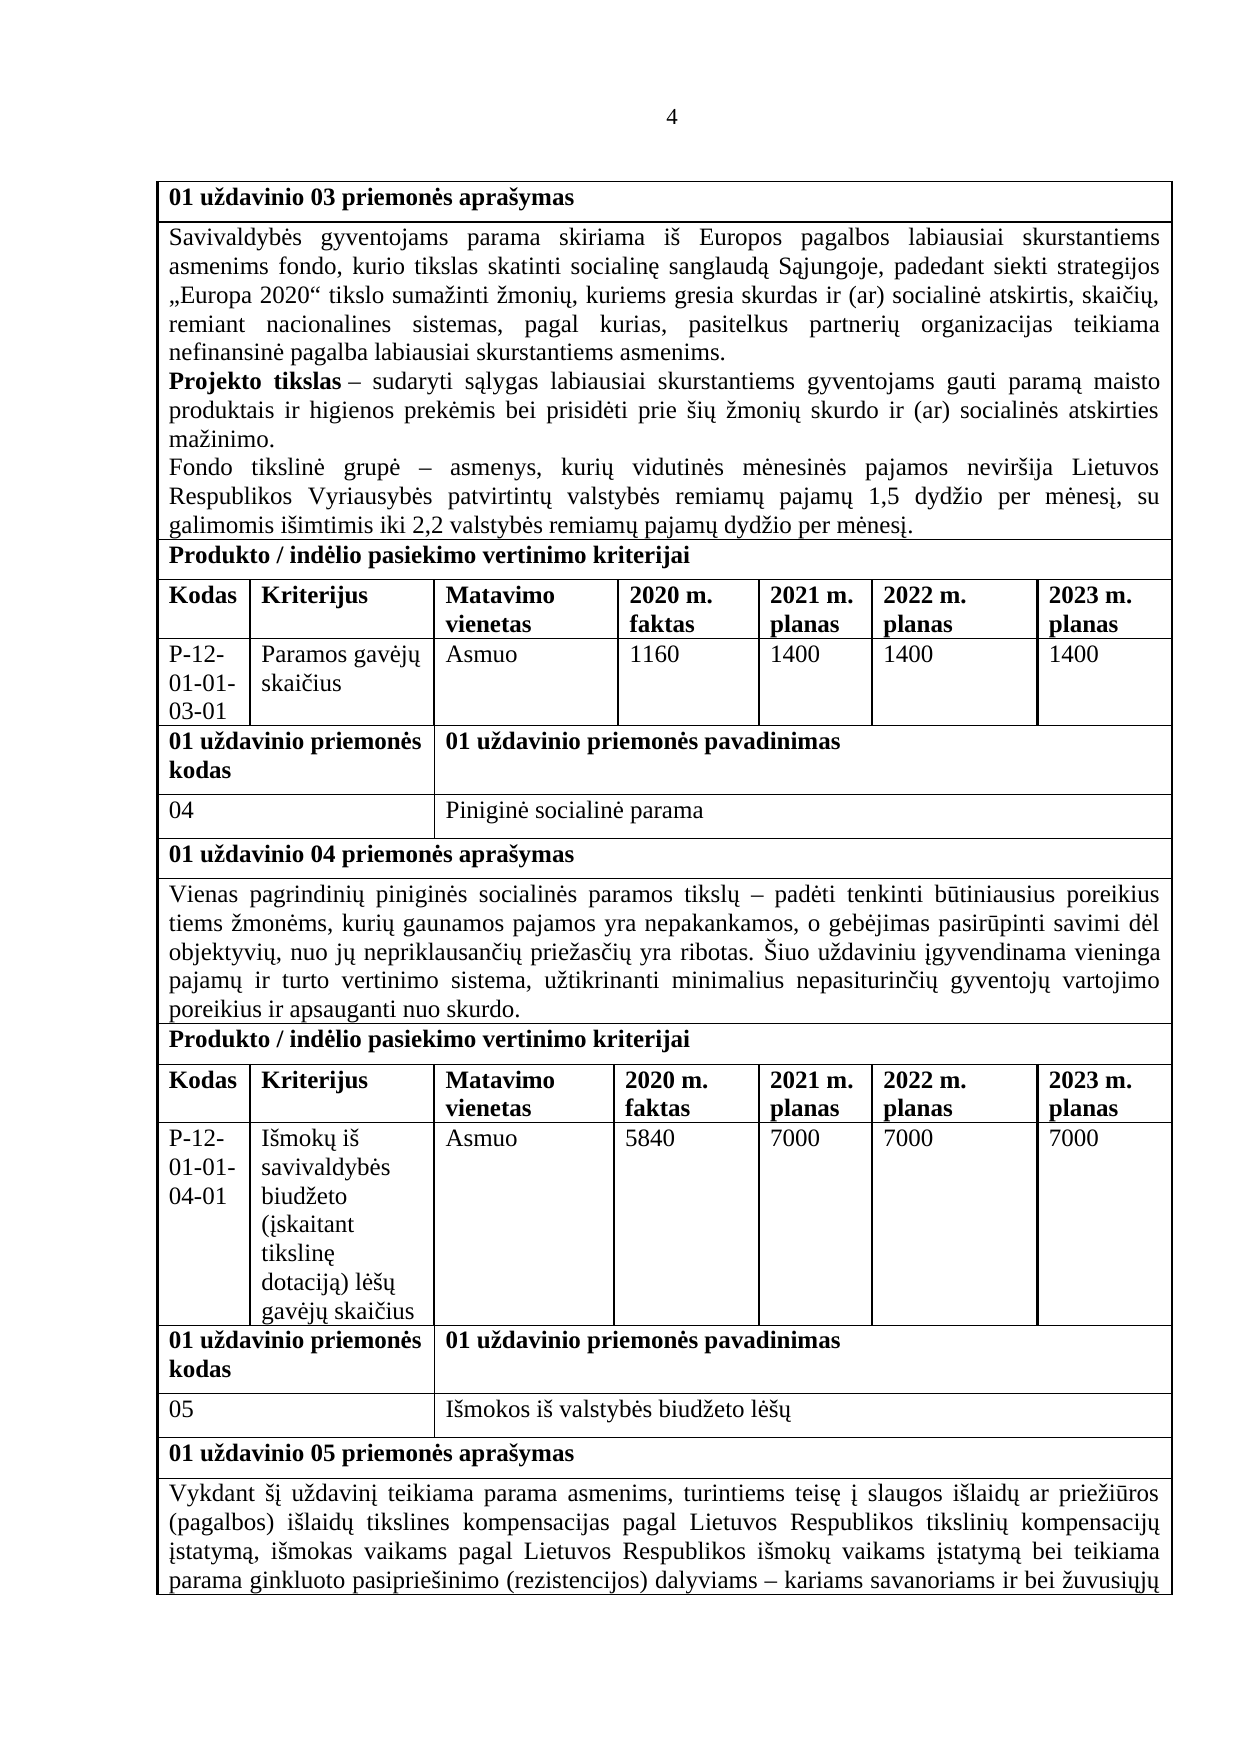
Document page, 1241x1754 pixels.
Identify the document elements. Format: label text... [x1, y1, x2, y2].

table_cell 05 [159, 1394, 434, 1437]
table_cell 2022 m. planas [873, 580, 1036, 638]
table_cell 5840 [615, 1123, 758, 1324]
table_cell Vykdant šį uždavinį teikiama parama asmenims, turintiems teisę į slaugos išlaidų ar priežiūros (pagalbos) išlaidų tikslines kompensacijas pagal Lietuvos Respublikos tikslinių kompensacijų įstatymą, išmokas vaikams pagal Lietuvos Respublikos išmokų vaikams įstatymą bei teikiama parama ginkluoto pasipriešinimo (rezistencijos) dalyviams – kariams savanoriams ir bei žuvusiųjų [159, 1479, 1171, 1593]
table_cell 2023 m. planas [1039, 580, 1171, 638]
table_cell Kodas [159, 580, 249, 638]
table_cell [1173, 838, 1178, 878]
table_cell 01 uždavinio priemonės kodas [159, 726, 434, 794]
table_cell [1173, 794, 1178, 838]
table_cell 01 uždavinio priemonės kodas [159, 1326, 434, 1393]
table_cell Asmuo [435, 639, 617, 725]
table_cell Kriterijus [251, 580, 433, 638]
table_cell [1173, 579, 1178, 638]
table_cell Savivaldybės gyventojams parama skiriama iš Europos pagalbos labiausiai skurstantiems asmenims fondo, kurio tikslas skatinti socialinę sanglaudą Sąjungoje, padedant siekti strategijos „Europa 2020“ tikslo sumažinti žmonių, kuriems gresia skurdas ir (ar) socialinė atskirtis, skaičių, remiant nacionalines sistemas, pagal kurias, pasitelkus partnerių organizacijas teikiama nefinansinė pagalba labiausiai skurstantiems asmenims. Projekto tikslas – sudaryti sąlygas labiausiai skurstantiems gyventojams gauti paramą maisto produktais ir higienos prekėmis bei prisidėti prie šių žmonių skurdo ir (ar) socialinės atskirties mažinimo. Fondo tikslinė grupė – asmenys, kurių vidutinės mėnesinės pajamos neviršija Lietuvos Respublikos Vyriausybės patvirtintų valstybės remiamų pajamų 1,5 dydžio per mėnesį, su galimomis išimtimis iki 2,2 valstybės remiamų pajamų dydžio per mėnesį. [159, 223, 1171, 539]
table_cell 2020 m. faktas [615, 1065, 758, 1122]
table_cell 1400 [760, 639, 871, 725]
table_cell 01 uždavinio 05 priemonės aprašymas [159, 1438, 1171, 1477]
table_cell Išmokų iš savivaldybės biudžeto (įskaitant tikslinę dotaciją) lėšų gavėjų skaičius [251, 1123, 433, 1324]
table_cell 01 uždavinio 03 priemonės aprašymas [159, 182, 1171, 221]
table_cell [1173, 638, 1178, 725]
table_cell 7000 [760, 1123, 871, 1324]
table_cell 1400 [873, 639, 1036, 725]
table_cell [1173, 539, 1178, 579]
table_cell 01 uždavinio 04 priemonės aprašymas [159, 839, 1171, 878]
table_cell 1160 [619, 639, 758, 725]
table_cell [1173, 1325, 1178, 1393]
table_cell [1173, 1064, 1178, 1122]
table_cell [1173, 725, 1178, 794]
table_cell 2021 m. planas [760, 1065, 871, 1122]
table_cell [1173, 1122, 1178, 1324]
table_cell Paramos gavėjų skaičius [251, 639, 433, 725]
table_cell Išmokos iš valstybės biudžeto lėšų [435, 1394, 1171, 1437]
table_cell [1173, 878, 1178, 1023]
table_cell [1173, 1437, 1178, 1477]
table_cell Matavimo vienetas [435, 1065, 613, 1122]
table_cell P-12-01-01-03-01 [159, 639, 249, 725]
table_cell [1173, 1478, 1178, 1593]
table_cell Piniginė socialinė parama [435, 795, 1171, 838]
table_cell 7000 [873, 1123, 1036, 1324]
table_cell 01 uždavinio priemonės pavadinimas [435, 1326, 1171, 1393]
table_cell Asmuo [435, 1123, 613, 1324]
table_cell 2021 m. planas [760, 580, 871, 638]
table_cell 2022 m. planas [873, 1065, 1036, 1122]
table_cell Kriterijus [251, 1065, 433, 1122]
table_cell 1400 [1039, 639, 1171, 725]
table_cell Vienas pagrindinių piniginės socialinės paramos tikslų – padėti tenkinti būtiniausius poreikius tiems žmonėms, kurių gaunamos pajamos yra nepakankamos, o gebėjimas pasirūpinti savimi dėl objektyvių, nuo jų nepriklausančių priežasčių yra ribotas. Šiuo uždaviniu įgyvendinama vieninga pajamų ir turto vertinimo sistema, užtikrinanti minimalius nepasiturinčių gyventojų vartojimo poreikius ir apsauganti nuo skurdo. [159, 879, 1171, 1023]
table_cell 01 uždavinio priemonės pavadinimas [435, 726, 1171, 794]
table_cell [1173, 181, 1178, 221]
table_cell 2020 m. faktas [619, 580, 758, 638]
table_cell Produkto / indėlio pasiekimo vertinimo kriterijai [159, 540, 1171, 579]
table_cell 04 [159, 795, 434, 838]
table_cell P-12-01-01-04-01 [159, 1123, 249, 1324]
table_cell [1173, 221, 1178, 539]
table_cell Produkto / indėlio pasiekimo vertinimo kriterijai [159, 1024, 1171, 1064]
table_cell Matavimo vienetas [435, 580, 617, 638]
table_cell [1173, 1393, 1178, 1437]
table_cell [1173, 1023, 1178, 1064]
table_cell Kodas [159, 1065, 249, 1122]
table_cell 2023 m. planas [1039, 1065, 1171, 1122]
table_cell 7000 [1039, 1123, 1171, 1324]
